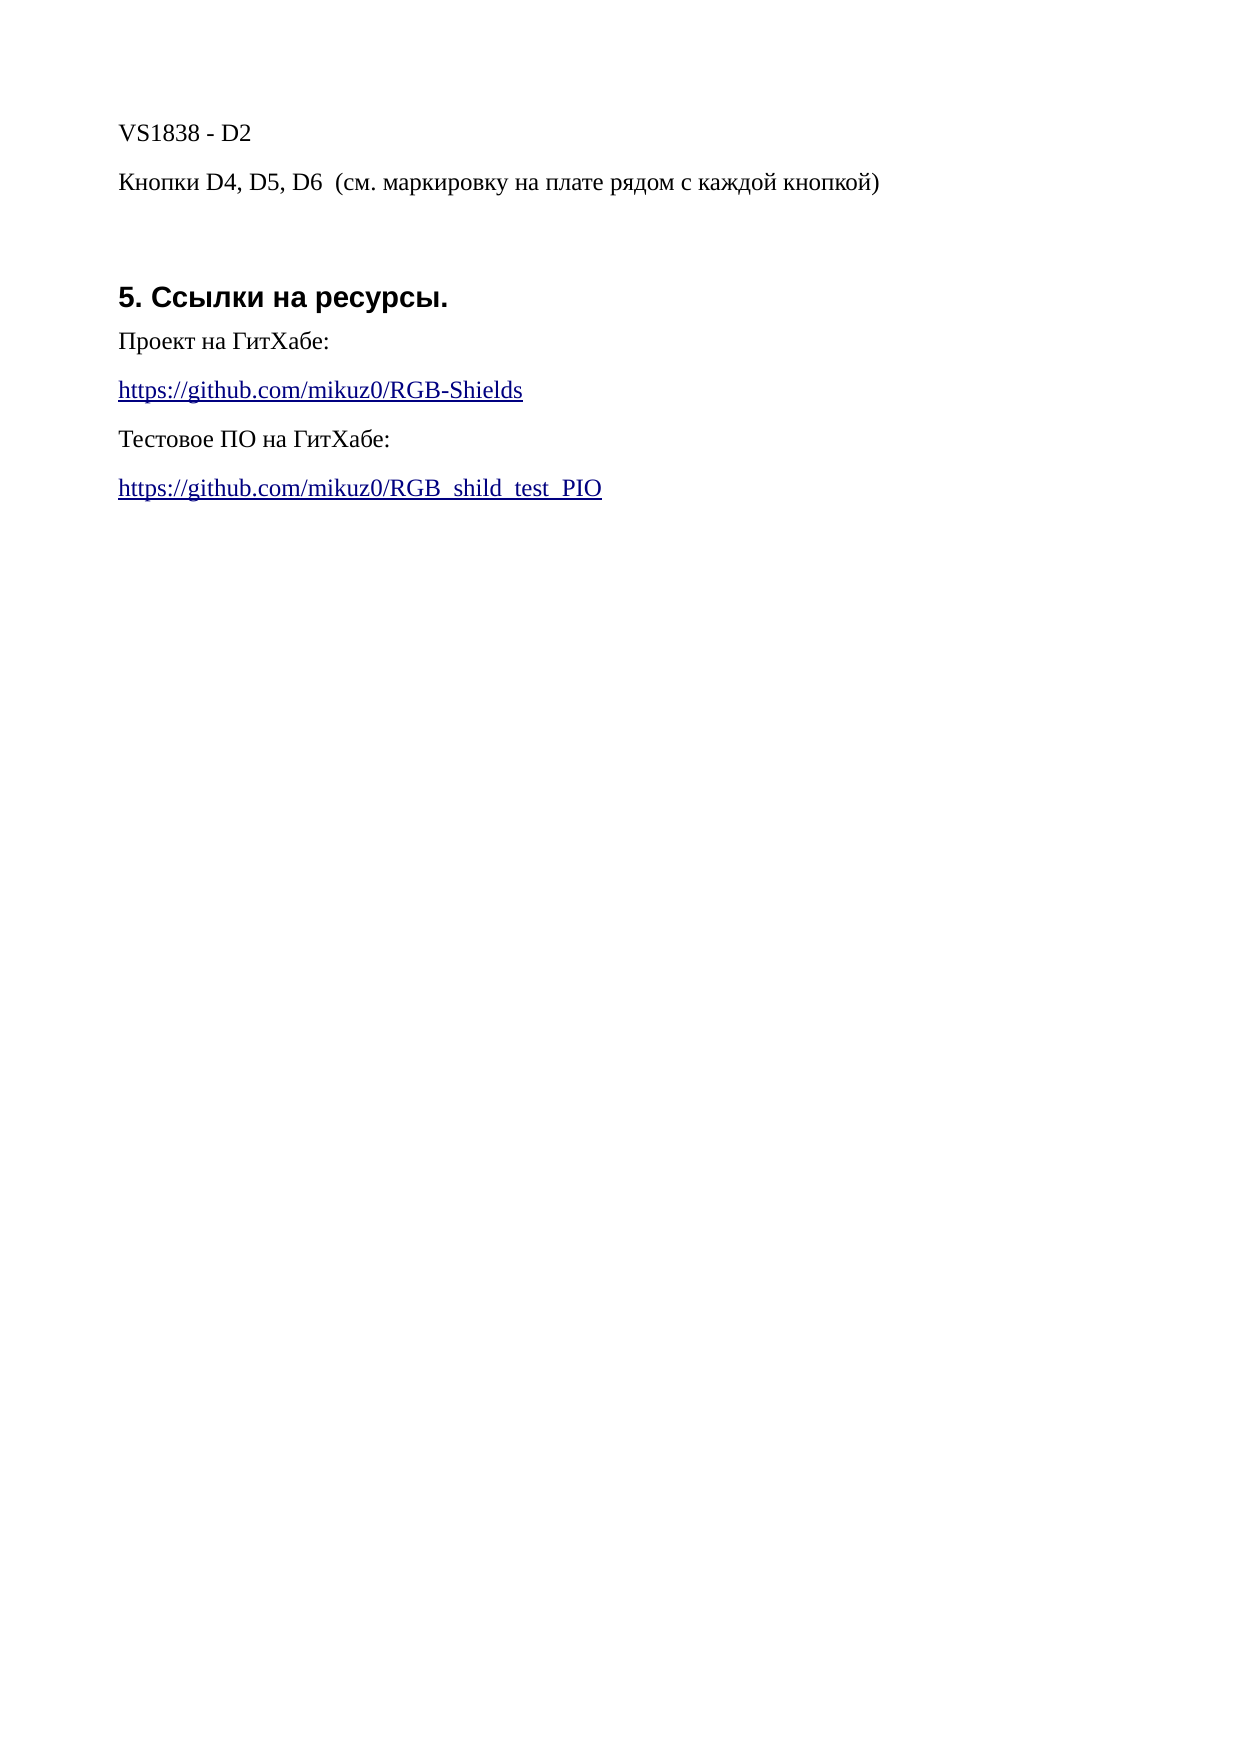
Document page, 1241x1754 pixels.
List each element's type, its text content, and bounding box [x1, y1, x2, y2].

text VS1838 - D2 [118, 118, 1122, 147]
text Кнопки D4, D5, D6 (см. маркировку на плате рядом с каждой кнопкой) [118, 167, 1122, 196]
text https://github.com/mikuz0/RGB-Shields [118, 375, 1122, 404]
subtitle 5. Ссылки на ресурсы. [118, 280, 1122, 314]
text Тестовое ПО на ГитХабе: [118, 424, 1122, 453]
text Проект на ГитХабе: [118, 326, 1122, 355]
text https://github.com/mikuz0/RGB_shild_test_PIO [118, 473, 1122, 502]
